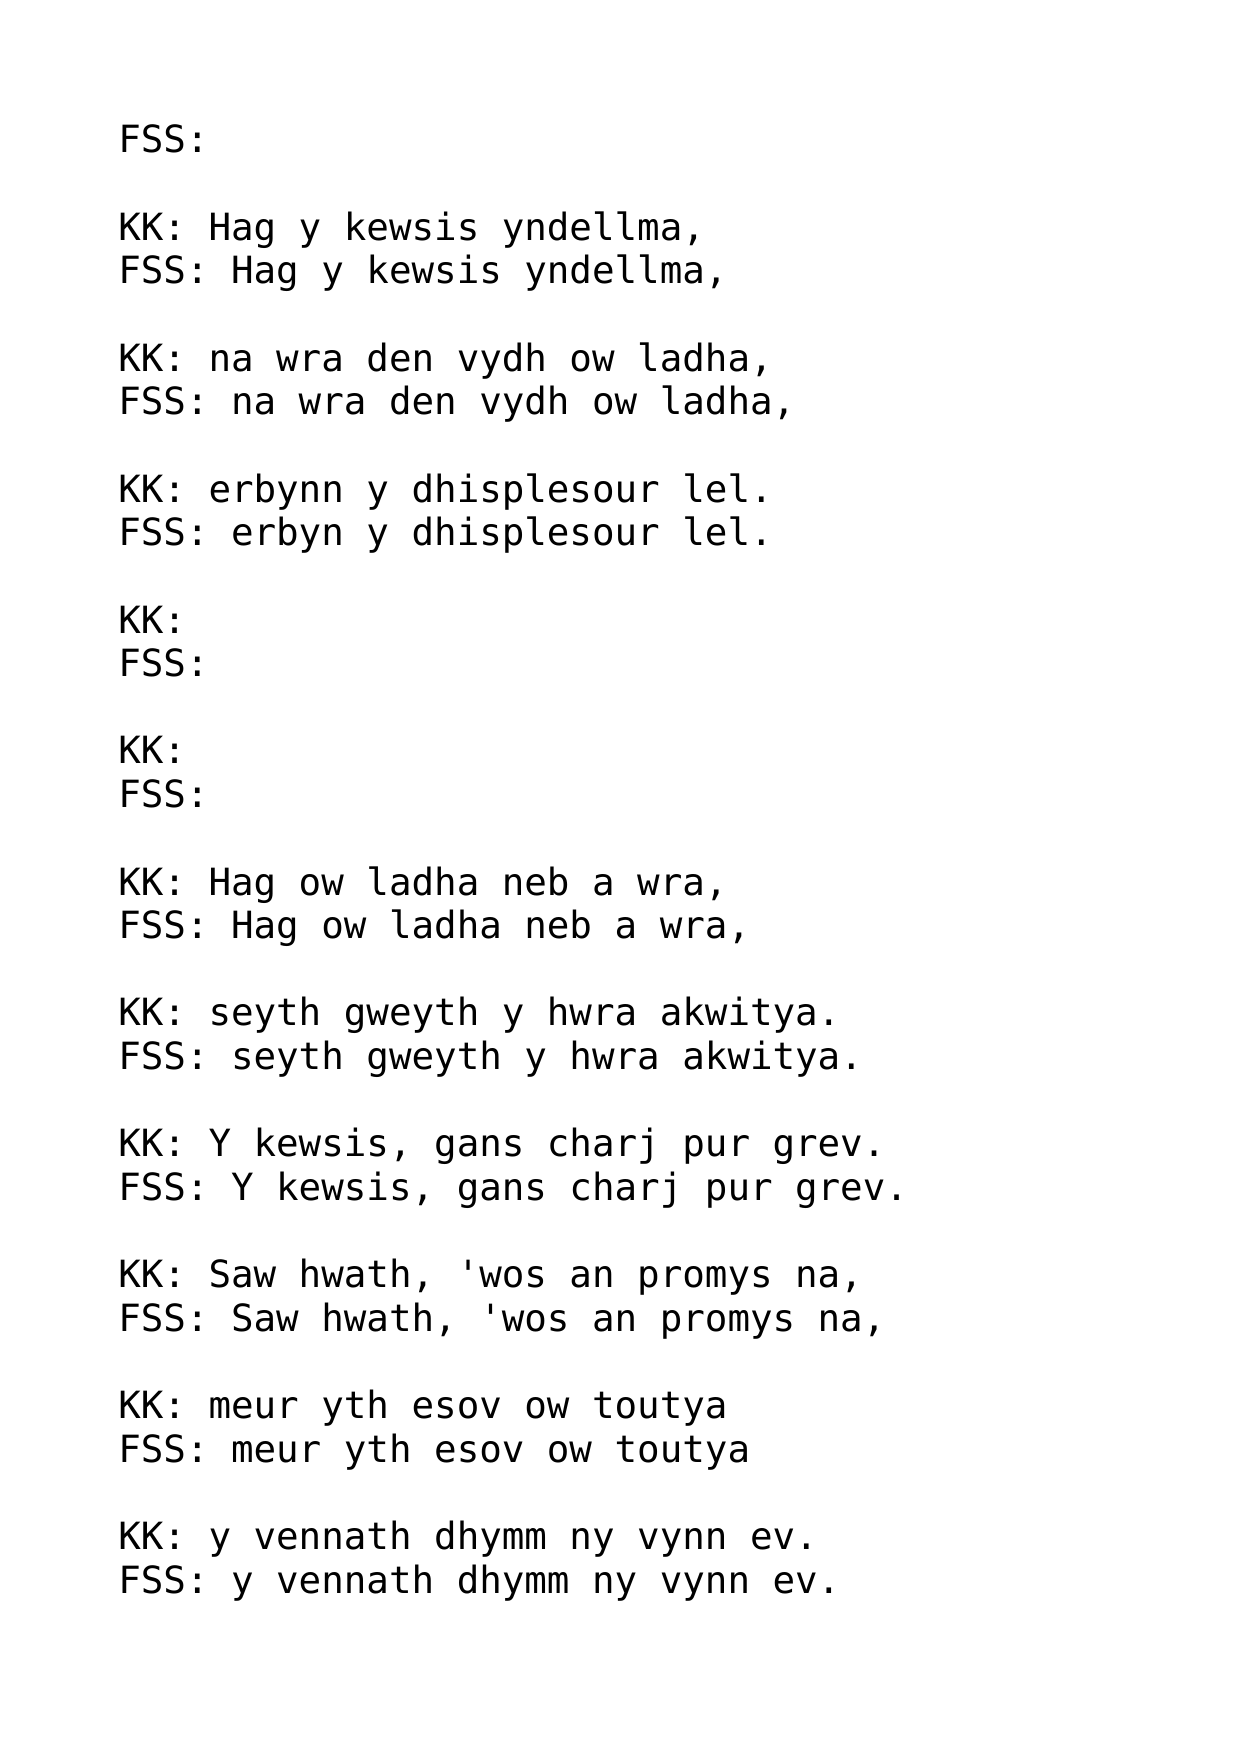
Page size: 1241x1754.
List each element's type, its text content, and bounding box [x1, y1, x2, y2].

text KK: Hag y kewsis yndellma, [118, 205, 1122, 249]
text KK: Y kewsis, gans charj pur grev. [118, 1122, 1122, 1166]
text FSS: [118, 118, 1122, 162]
text FSS: Saw hwath, 'wos an promys na, [118, 1297, 1122, 1340]
text FSS: y vennath dhymm ny vynn ev. [118, 1558, 1122, 1602]
text FSS: [118, 773, 1122, 816]
text KK: Saw hwath, 'wos an promys na, [118, 1253, 1122, 1297]
text KK: Hag ow ladha neb a wra, [118, 860, 1122, 904]
text FSS: meur yth esov ow toutya [118, 1427, 1122, 1471]
text KK: meur yth esov ow toutya [118, 1384, 1122, 1427]
text KK: erbynn y dhisplesour lel. [118, 467, 1122, 511]
text KK: seyth gweyth y hwra akwitya. [118, 991, 1122, 1035]
text FSS: Hag y kewsis yndellma, [118, 249, 1122, 293]
text FSS: na wra den vydh ow ladha, [118, 380, 1122, 424]
text FSS: Hag ow ladha neb a wra, [118, 904, 1122, 947]
text FSS: seyth gweyth y hwra akwitya. [118, 1035, 1122, 1078]
text FSS: Y kewsis, gans charj pur grev. [118, 1166, 1122, 1209]
text KK: [118, 729, 1122, 773]
text KK: [118, 598, 1122, 642]
text KK: na wra den vydh ow ladha, [118, 336, 1122, 380]
text FSS: erbyn y dhisplesour lel. [118, 511, 1122, 554]
text KK: y vennath dhymm ny vynn ev. [118, 1515, 1122, 1558]
text FSS: [118, 642, 1122, 686]
